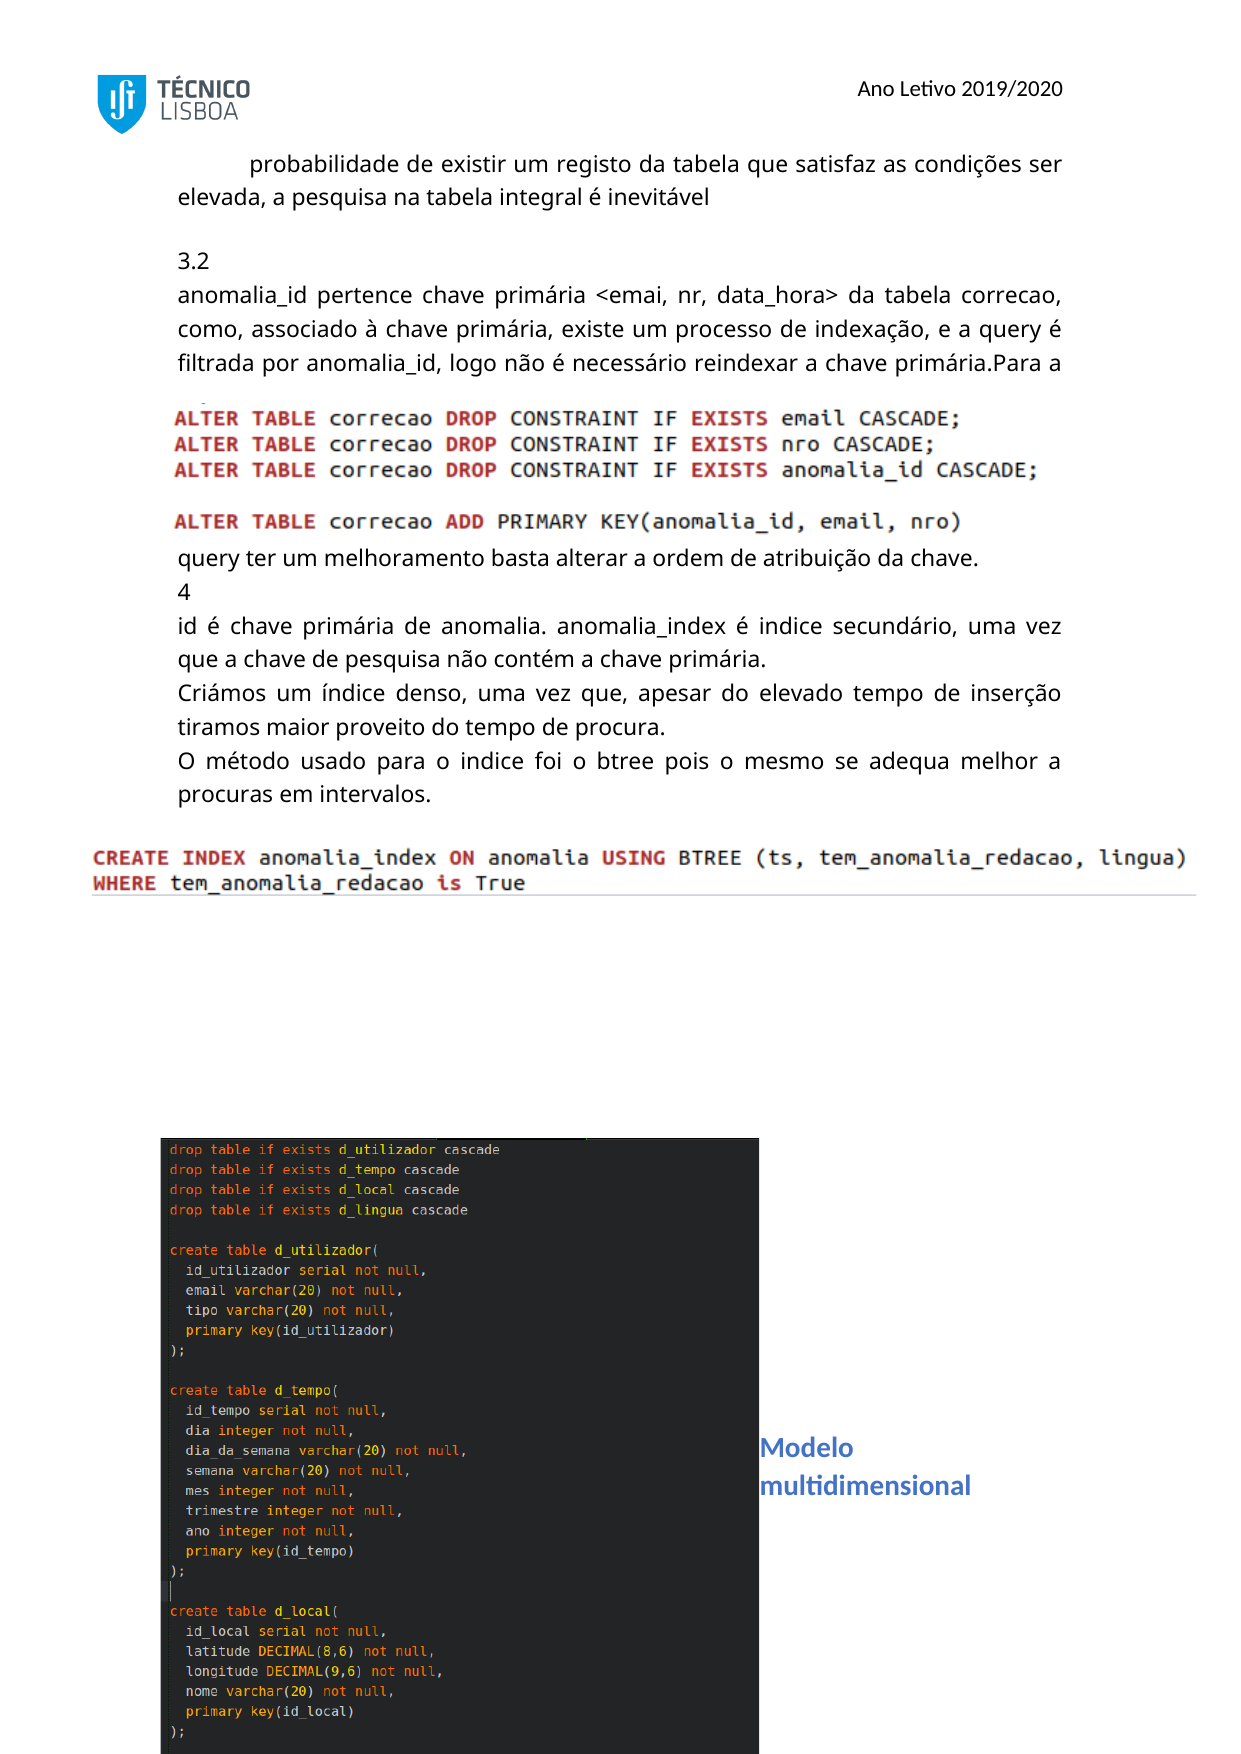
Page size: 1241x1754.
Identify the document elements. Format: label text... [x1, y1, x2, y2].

picture [86, 58, 265, 149]
picture [160, 1138, 760, 1754]
list anomalia_id pertence chave primária <emai, nr, data_hora> da tabela correcao, como, associado à chave primária, existe um processo de indexação, e a query é filtrada por anomalia_id, logo não é necessário reindexar a chave primária.Para a query ter um melhoramento basta alterar a ordem de atribuição da chave. [177, 279, 1063, 573]
list probabilidade de existir um registo da tabela que satisfaz as condições ser elevada, a pesquisa na tabela integral é inevitável [177, 148, 1063, 213]
list id é chave primária de anomalia. anomalia_index é indice secundário, uma vez que a chave de pesquisa não contém a chave primária. [177, 609, 1063, 674]
list 4 [177, 576, 1063, 607]
picture [91, 863, 122, 896]
list 3.2 [177, 245, 1063, 277]
list O método usado para o indice foi o btree pois o mesmo se adequa melhor a procuras em intervalos. [177, 744, 1063, 809]
list Criámos um índice denso, uma vez que, apesar do elevado tempo de inserção tiramos maior proveito do tempo de procura. [177, 677, 1063, 742]
picture [173, 403, 201, 535]
text Modelo multidimensional [760, 1429, 1063, 1503]
